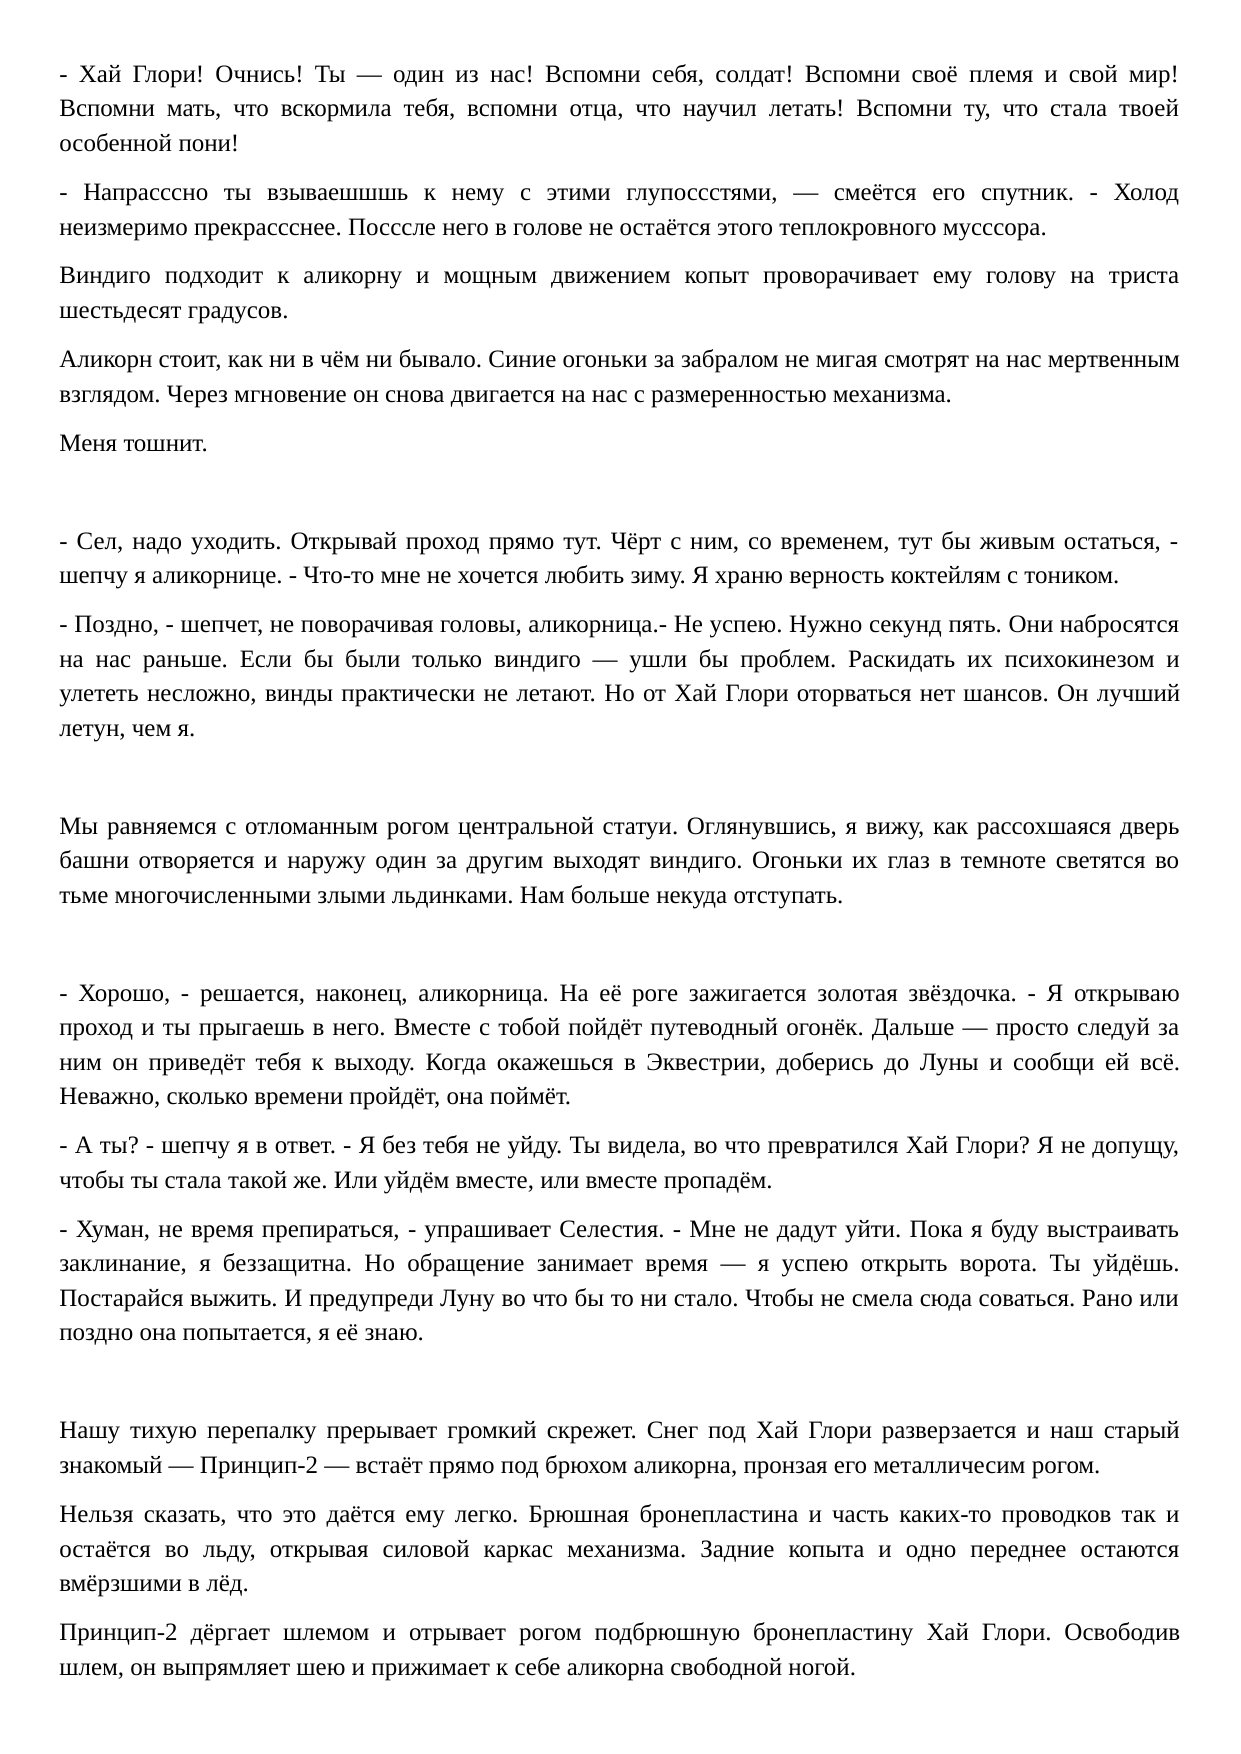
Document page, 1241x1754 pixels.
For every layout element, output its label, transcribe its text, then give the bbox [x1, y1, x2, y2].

text Принцип-2 дёргает шлемом и отрывает рогом подбрюшную бронепластину Хай Глори. Освободив шлем, он выпрямляет шею и прижимает к себе аликорна свободной ногой. [59, 1617, 1181, 1680]
text Мы равняемся с отломанным рогом центральной статуи. Оглянувшись, я вижу, как рассохшаяся дверь башни отворяется и наружу один за другим выходят виндиго. Огоньки их глаз в темноте светятся во тьме многочисленными злыми льдинками. Нам больше некуда отступать. [59, 811, 1181, 909]
text - Сел, надо уходить. Открывай проход прямо тут. Чёрт с ним, со временем, тут бы живым остаться, - шепчу я аликорнице. - Что-то мне не хочется любить зиму. Я храню верность коктейлям с тоником. [59, 526, 1181, 589]
text - Хорошо, - решается, наконец, аликорница. На её роге зажигается золотая звёздочка. - Я открываю проход и ты прыгаешь в него. Вместе с тобой пойдёт путеводный огонёк. Дальше — просто следуй за ним он приведёт тебя к выходу. Когда окажешься в Эквестрии, доберись до Луны и сообщи ей всё. Неважно, сколько времени пройдёт, она поймёт. [59, 978, 1181, 1110]
text - Хай Глори! Очнись! Ты — один из нас! Вспомни себя, солдат! Вспомни своё племя и свой мир! Вспомни мать, что вскормила тебя, вспомни отца, что научил летать! Вспомни ту, что стала твоей особенной пони! [59, 59, 1181, 157]
text - Напрасссно ты взываешшшь к нему с этими глупоссстями, — смеётся его спутник. - Холод неизмеримо прекрассснее. Посссле него в голове не остаётся этого теплокровного мусссора. [59, 177, 1181, 240]
text - Поздно, - шепчет, не поворачивая головы, аликорница.- Не успею. Нужно секунд пять. Они набросятся на нас раньше. Если бы были только виндиго — ушли бы проблем. Раскидать их психокинезом и улететь несложно, винды практически не летают. Но от Хай Глори оторваться нет шансов. Он лучший летун, чем я. [59, 609, 1181, 742]
text Меня тошнит. [59, 428, 1181, 456]
text - Хуман, не время препираться, - упрашивает Селестия. - Мне не дадут уйти. Пока я буду выстраивать заклинание, я беззащитна. Но обращение занимает время — я успею открыть ворота. Ты уйдёшь. Постарайся выжить. И предупреди Луну во что бы то ни стало. Чтобы не смела сюда соваться. Рано или поздно она попытается, я её знаю. [59, 1214, 1181, 1346]
text Нашу тихую перепалку прерывает громкий скрежет. Снег под Хай Глори разверзается и наш старый знакомый — Принцип-2 — встаёт прямо под брюхом аликорна, пронзая его металличесим рогом. [59, 1416, 1181, 1479]
text - А ты? - шепчу я в ответ. - Я без тебя не уйду. Ты видела, во что превратился Хай Глори? Я не допущу, чтобы ты стала такой же. Или уйдём вместе, или вместе пропадём. [59, 1131, 1181, 1194]
text Нельзя сказать, что это даётся ему легко. Брюшная бронепластина и часть каких-то проводков так и остаётся во льду, открывая силовой каркас механизма. Задние копыта и одно переднее остаются вмёрзшими в лёд. [59, 1499, 1181, 1597]
text Виндиго подходит к аликорну и мощным движением копыт проворачивает ему голову на триста шестьдесят градусов. [59, 261, 1181, 324]
text Аликорн стоит, как ни в чём ни бывало. Синие огоньки за забралом не мигая смотрят на нас мертвенным взглядом. Через мгновение он снова двигается на нас с размеренностью механизма. [59, 344, 1181, 407]
